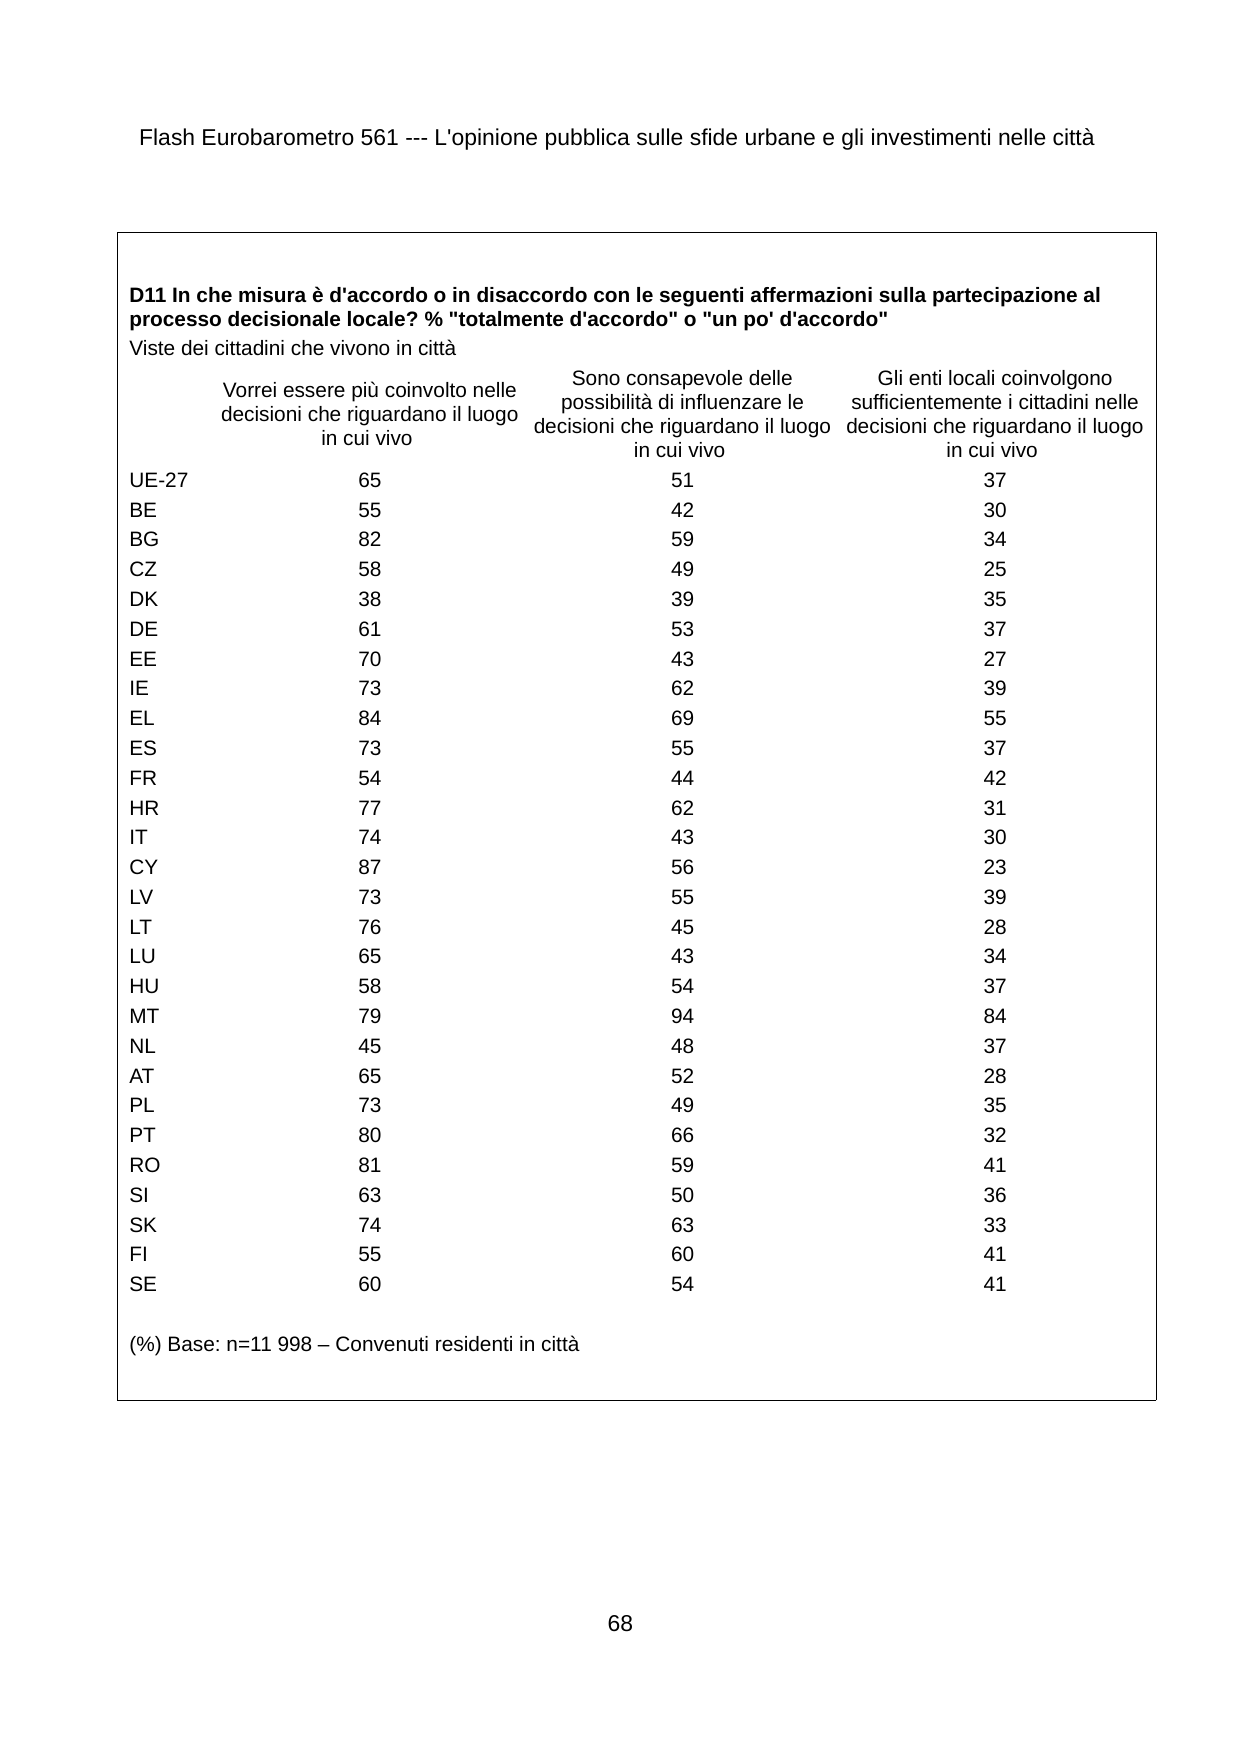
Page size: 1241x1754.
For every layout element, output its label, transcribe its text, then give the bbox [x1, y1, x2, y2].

table_cell 25 [839, 554, 1151, 584]
table_cell 55 [526, 882, 838, 912]
table_cell 84 [213, 703, 526, 733]
table_cell 37 [839, 465, 1151, 494]
table_cell [839, 1299, 1151, 1329]
table_cell [126, 1299, 213, 1329]
table_cell Sono consapevole delle possibilità di influenzare le decisioni che riguardano il luogo in cui vivo [526, 363, 838, 465]
table_cell AT [126, 1061, 213, 1090]
table_cell 44 [526, 763, 838, 792]
table_cell DE [126, 614, 213, 643]
table_cell 66 [526, 1120, 838, 1150]
table_cell EL [126, 703, 213, 733]
table_cell 48 [526, 1031, 838, 1061]
table_cell 63 [213, 1180, 526, 1209]
table_cell ES [126, 733, 213, 763]
table_cell 55 [213, 1239, 526, 1269]
table_cell 55 [839, 703, 1151, 733]
table_cell [213, 1299, 526, 1329]
table_cell 28 [839, 912, 1151, 941]
table_cell UE-27 [126, 465, 213, 494]
table_header D11 In che misura è d'accordo o in disaccordo con le seguenti affermazioni sulla partecipazione al processo decisionale locale? % "totalmente d'accordo" o "un po' d'accordo" [126, 280, 1151, 333]
table_cell 69 [526, 703, 838, 733]
table_cell 32 [839, 1120, 1151, 1150]
table_cell 49 [526, 1090, 838, 1120]
table_cell 79 [213, 1001, 526, 1031]
table_cell (%) Base: n=11 998 – Convenuti residenti in città [126, 1329, 1151, 1358]
table_cell CY [126, 852, 213, 882]
table_cell 39 [526, 584, 838, 614]
table_cell 73 [213, 1090, 526, 1120]
table_cell 65 [213, 941, 526, 971]
table_cell 33 [839, 1210, 1151, 1239]
table_cell [526, 1299, 838, 1329]
table_cell 56 [526, 852, 838, 882]
table_cell 49 [526, 554, 838, 584]
table_cell DK [126, 584, 213, 614]
table_cell 77 [213, 793, 526, 822]
table_cell 30 [839, 495, 1151, 524]
table_cell 43 [526, 822, 838, 852]
table_cell 52 [526, 1061, 838, 1090]
table_cell [126, 363, 213, 465]
table_cell 30 [839, 822, 1151, 852]
table_cell LU [126, 941, 213, 971]
table_cell 39 [839, 882, 1151, 912]
table_cell 45 [213, 1031, 526, 1061]
table_cell 43 [526, 941, 838, 971]
table_cell 62 [526, 793, 838, 822]
table_cell SE [126, 1269, 213, 1299]
table_cell 41 [839, 1150, 1151, 1180]
table_cell 54 [526, 1269, 838, 1299]
table_cell 35 [839, 584, 1151, 614]
table_cell 38 [213, 584, 526, 614]
table_cell CZ [126, 554, 213, 584]
table_cell 94 [526, 1001, 838, 1031]
table_cell 28 [839, 1061, 1151, 1090]
table_cell 62 [526, 673, 838, 703]
table_cell 84 [839, 1001, 1151, 1031]
table_cell HR [126, 793, 213, 822]
table_cell 54 [526, 971, 838, 1001]
table_cell 61 [213, 614, 526, 643]
table_cell 37 [839, 971, 1151, 1001]
table_cell IT [126, 822, 213, 852]
table_cell FI [126, 1239, 213, 1269]
table_cell 59 [526, 524, 838, 554]
table_cell 51 [526, 465, 838, 494]
table_cell BG [126, 524, 213, 554]
table_cell 55 [526, 733, 838, 763]
table_cell 27 [839, 644, 1151, 673]
table_cell 37 [839, 1031, 1151, 1061]
table_cell 65 [213, 465, 526, 494]
table_cell PL [126, 1090, 213, 1120]
table_cell 82 [213, 524, 526, 554]
table_cell 43 [526, 644, 838, 673]
table_cell 34 [839, 941, 1151, 971]
table_cell 81 [213, 1150, 526, 1180]
table_cell SK [126, 1210, 213, 1239]
table_cell 34 [839, 524, 1151, 554]
table_cell Vorrei essere più coinvolto nelle decisioni che riguardano il luogo in cui vivo [213, 363, 526, 465]
table_cell 55 [213, 495, 526, 524]
table_cell RO [126, 1150, 213, 1180]
table_cell 39 [839, 673, 1151, 703]
table_cell MT [126, 1001, 213, 1031]
table_cell PT [126, 1120, 213, 1150]
table_cell 74 [213, 1210, 526, 1239]
table_cell 63 [526, 1210, 838, 1239]
table_cell 54 [213, 763, 526, 792]
table_cell 60 [213, 1269, 526, 1299]
table_cell BE [126, 495, 213, 524]
table_cell 36 [839, 1180, 1151, 1209]
table_cell 31 [839, 793, 1151, 822]
table_cell 60 [526, 1239, 838, 1269]
table_cell 42 [839, 763, 1151, 792]
table_cell 35 [839, 1090, 1151, 1120]
table_cell 87 [213, 852, 526, 882]
table_cell 37 [839, 614, 1151, 643]
table_cell 73 [213, 733, 526, 763]
table_cell EE [126, 644, 213, 673]
table_cell 23 [839, 852, 1151, 882]
table_cell 41 [839, 1239, 1151, 1269]
table_cell 70 [213, 644, 526, 673]
table_cell 80 [213, 1120, 526, 1150]
table_cell 58 [213, 971, 526, 1001]
table_cell 42 [526, 495, 838, 524]
table_cell 59 [526, 1150, 838, 1180]
table_cell LT [126, 912, 213, 941]
table_cell 65 [213, 1061, 526, 1090]
table_cell 74 [213, 822, 526, 852]
table_cell SI [126, 1180, 213, 1209]
table_cell HU [126, 971, 213, 1001]
table_cell 73 [213, 882, 526, 912]
table_cell 73 [213, 673, 526, 703]
table_cell Viste dei cittadini che vivono in città [126, 333, 1151, 363]
table_cell 45 [526, 912, 838, 941]
table_cell 58 [213, 554, 526, 584]
table_cell 41 [839, 1269, 1151, 1299]
table_cell 53 [526, 614, 838, 643]
table_cell 76 [213, 912, 526, 941]
table_cell IE [126, 673, 213, 703]
table_cell NL [126, 1031, 213, 1061]
table_cell 37 [839, 733, 1151, 763]
table_cell LV [126, 882, 213, 912]
table_cell Gli enti locali coinvolgono sufficientemente i cittadini nelle decisioni che riguardano il luogo in cui vivo [839, 363, 1151, 465]
table_cell FR [126, 763, 213, 792]
table_cell 50 [526, 1180, 838, 1209]
